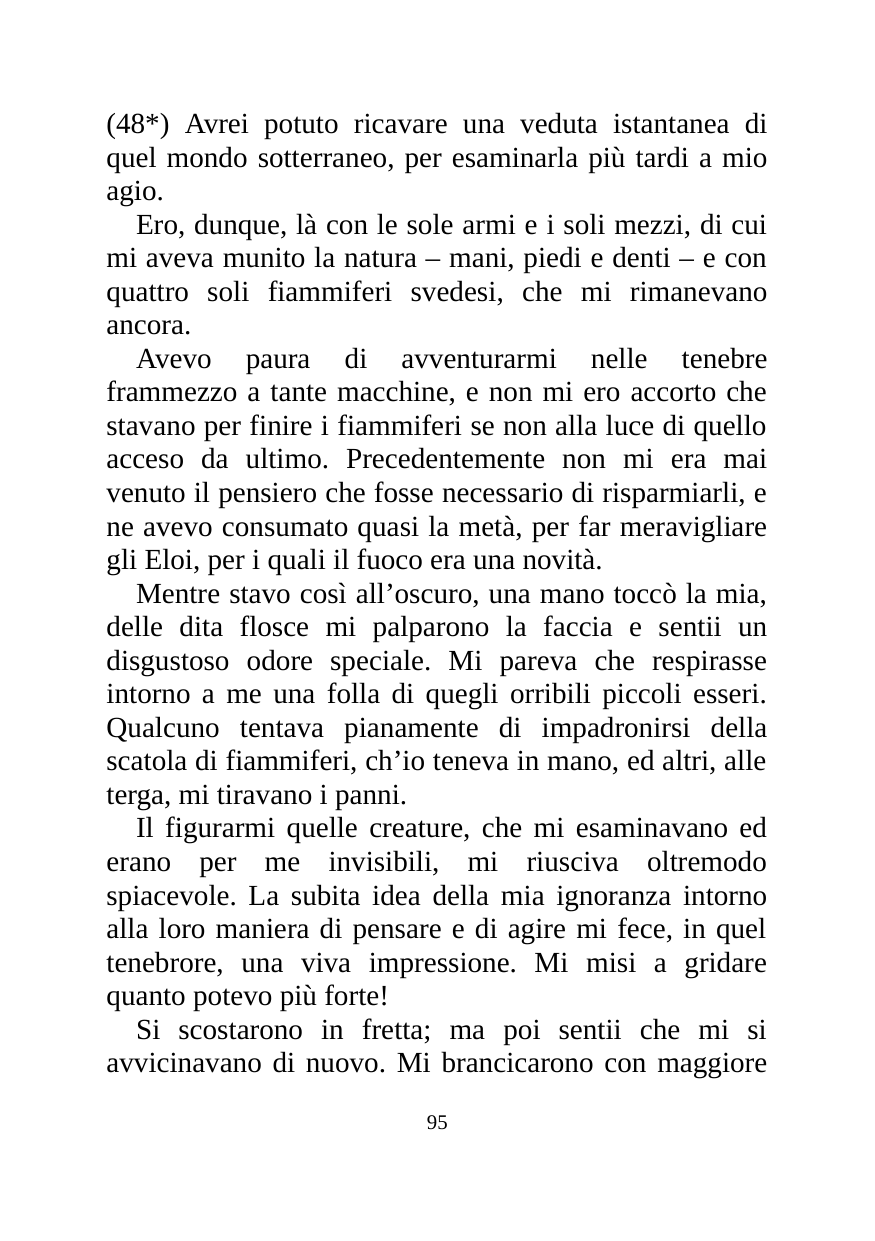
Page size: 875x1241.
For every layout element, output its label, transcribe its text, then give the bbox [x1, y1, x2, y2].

text Avevo paura di avventurarmi nelle tenebre frammezzo a tante macchine, e non mi ero accorto che stavano per finire i fiammiferi se non alla luce di quello acceso da ultimo. Precedentemente non mi era mai venuto il pensiero che fosse necessario di risparmiarli, e ne avevo consumato quasi la metà, per far meravigliare gli Eloi, per i quali il fuoco era una novità. [106, 341, 768, 576]
text Mentre stavo così all’oscuro, una mano toccò la mia, delle dita flosce mi palparono la faccia e sentii un disgustoso odore speciale. Mi pareva che respirasse intorno a me una folla di quegli orribili piccoli esseri. Qualcuno tentava pianamente di impadronirsi della scatola di fiammiferi, ch’io teneva in mano, ed altri, alle terga, mi tiravano i panni. [106, 576, 768, 811]
text Ero, dunque, là con le sole armi e i soli mezzi, di cui mi aveva munito la natura – mani, piedi e denti – e con quattro soli fiammiferi svedesi, che mi rimanevano ancora. [106, 207, 768, 341]
text Si scostarono in fretta; ma poi sentii che mi si avvicinavano di nuovo. Mi brancicarono con maggiore [106, 1012, 768, 1079]
text Il figurarmi quelle creature, che mi esaminavano ed erano per me invisibili, mi riusciva oltremodo spiacevole. La subita idea della mia ignoranza intorno alla loro maniera di pensare e di agire mi fece, in quel tenebrore, una viva impressione. Mi misi a gridare quanto potevo più forte! [106, 811, 768, 1012]
text (48*) Avrei potuto ricavare una veduta istantanea di quel mondo sotterraneo, per esaminarla più tardi a mio agio. [106, 106, 768, 207]
